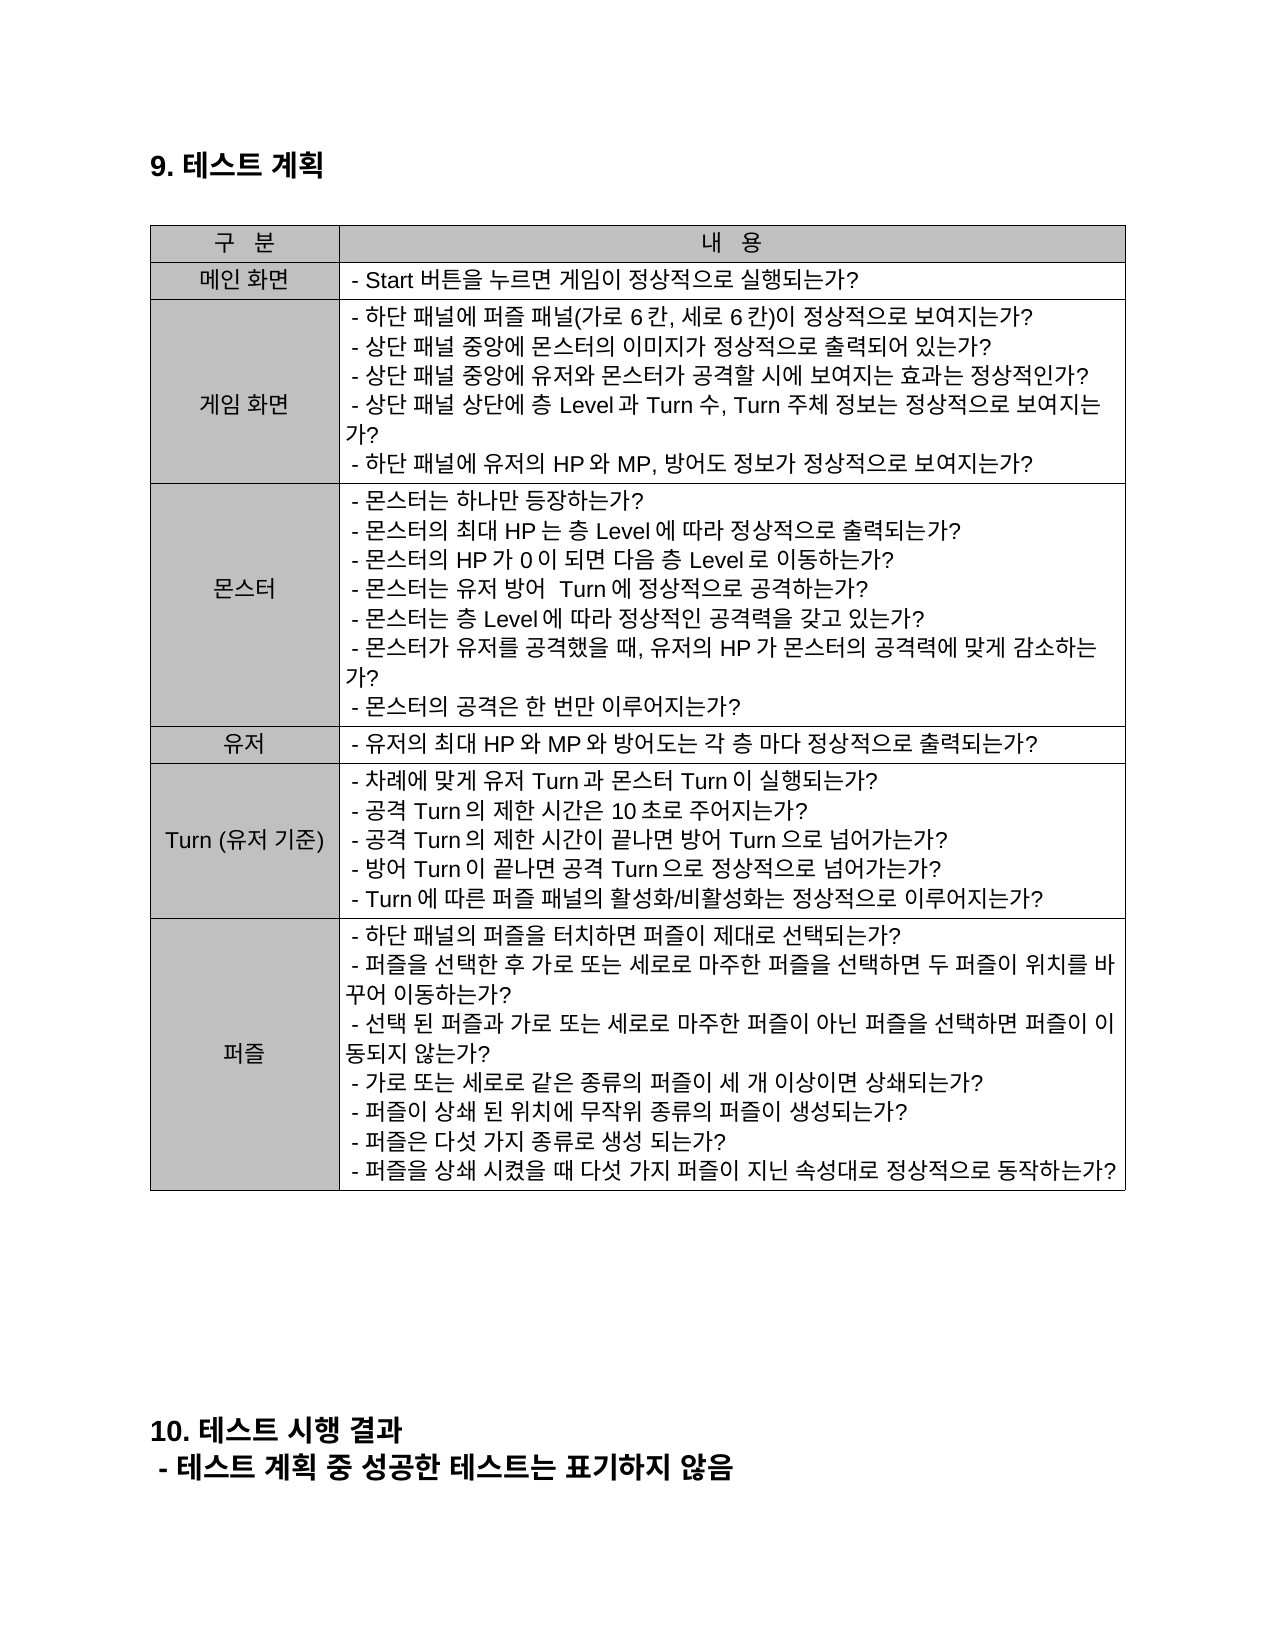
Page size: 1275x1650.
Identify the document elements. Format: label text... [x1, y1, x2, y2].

table_header 내 용 [340, 226, 1125, 262]
table_cell - 유저의 최대 HP와 MP와 방어도는 각 층 마다 정상적으로 출력되는가? [340, 727, 1125, 763]
table_cell 게임 화면 [151, 300, 339, 483]
table_cell 메인 화면 [151, 263, 339, 299]
text - 테스트 계획 중 성공한 테스트는 표기하지 않음 [150, 1452, 1125, 1484]
table_cell - 차례에 맞게 유저 Turn과 몬스터 Turn이 실행되는가? - 공격 Turn의 제한 시간은 10초로 주어지는가? - 공격 Turn의 제한 시간이 끝나면 방어 Turn으로 넘어가는가? - 방어 Turn이 끝나면 공격 Turn으로 정상적으로 넘어가는가? - Turn에 따른 퍼즐 패널의 활성화/비활성화는 정상적으로 이루어지는가? [340, 764, 1125, 918]
table_cell - Start 버튼을 누르면 게임이 정상적으로 실행되는가? [340, 263, 1125, 299]
table_cell - 하단 패널에 퍼즐 패널(가로 6칸, 세로 6칸)이 정상적으로 보여지는가? - 상단 패널 중앙에 몬스터의 이미지가 정상적으로 출력되어 있는가? - 상단 패널 중앙에 유저와 몬스터가 공격할 시에 보여지는 효과는 정상적인가? - 상단 패널 상단에 층 Level과 Turn 수, Turn 주체 정보는 정상적으로 보여지는가? - 하단 패널에 유저의 HP와 MP, 방어도 정보가 정상적으로 보여지는가? [340, 300, 1125, 483]
table_cell 퍼즐 [151, 919, 339, 1190]
table_cell - 몬스터는 하나만 등장하는가? - 몬스터의 최대 HP는 층 Level에 따라 정상적으로 출력되는가? - 몬스터의 HP가 0이 되면 다음 층 Level로 이동하는가? - 몬스터는 유저 방어 Turn에 정상적으로 공격하는가? - 몬스터는 층 Level에 따라 정상적인 공격력을 갖고 있는가? - 몬스터가 유저를 공격했을 때, 유저의 HP가 몬스터의 공격력에 맞게 감소하는가? - 몬스터의 공격은 한 번만 이루어지는가? [340, 484, 1125, 726]
table_cell 유저 [151, 727, 339, 763]
table_cell 몬스터 [151, 484, 339, 726]
table_cell Turn (유저 기준) [151, 764, 339, 918]
text 9. 테스트 계획 [150, 150, 1125, 183]
table_cell - 하단 패널의 퍼즐을 터치하면 퍼즐이 제대로 선택되는가? - 퍼즐을 선택한 후 가로 또는 세로로 마주한 퍼즐을 선택하면 두 퍼즐이 위치를 바꾸어 이동하는가? - 선택 된 퍼즐과 가로 또는 세로로 마주한 퍼즐이 아닌 퍼즐을 선택하면 퍼즐이 이동되지 않는가? - 가로 또는 세로로 같은 종류의 퍼즐이 세 개 이상이면 상쇄되는가? - 퍼즐이 상쇄 된 위치에 무작위 종류의 퍼즐이 생성되는가? - 퍼즐은 다섯 가지 종류로 생성 되는가? - 퍼즐을 상쇄 시켰을 때 다섯 가지 퍼즐이 지닌 속성대로 정상적으로 동작하는가? [340, 919, 1125, 1190]
text 10. 테스트 시행 결과 [150, 1414, 1125, 1447]
table_header 구 분 [151, 226, 339, 262]
